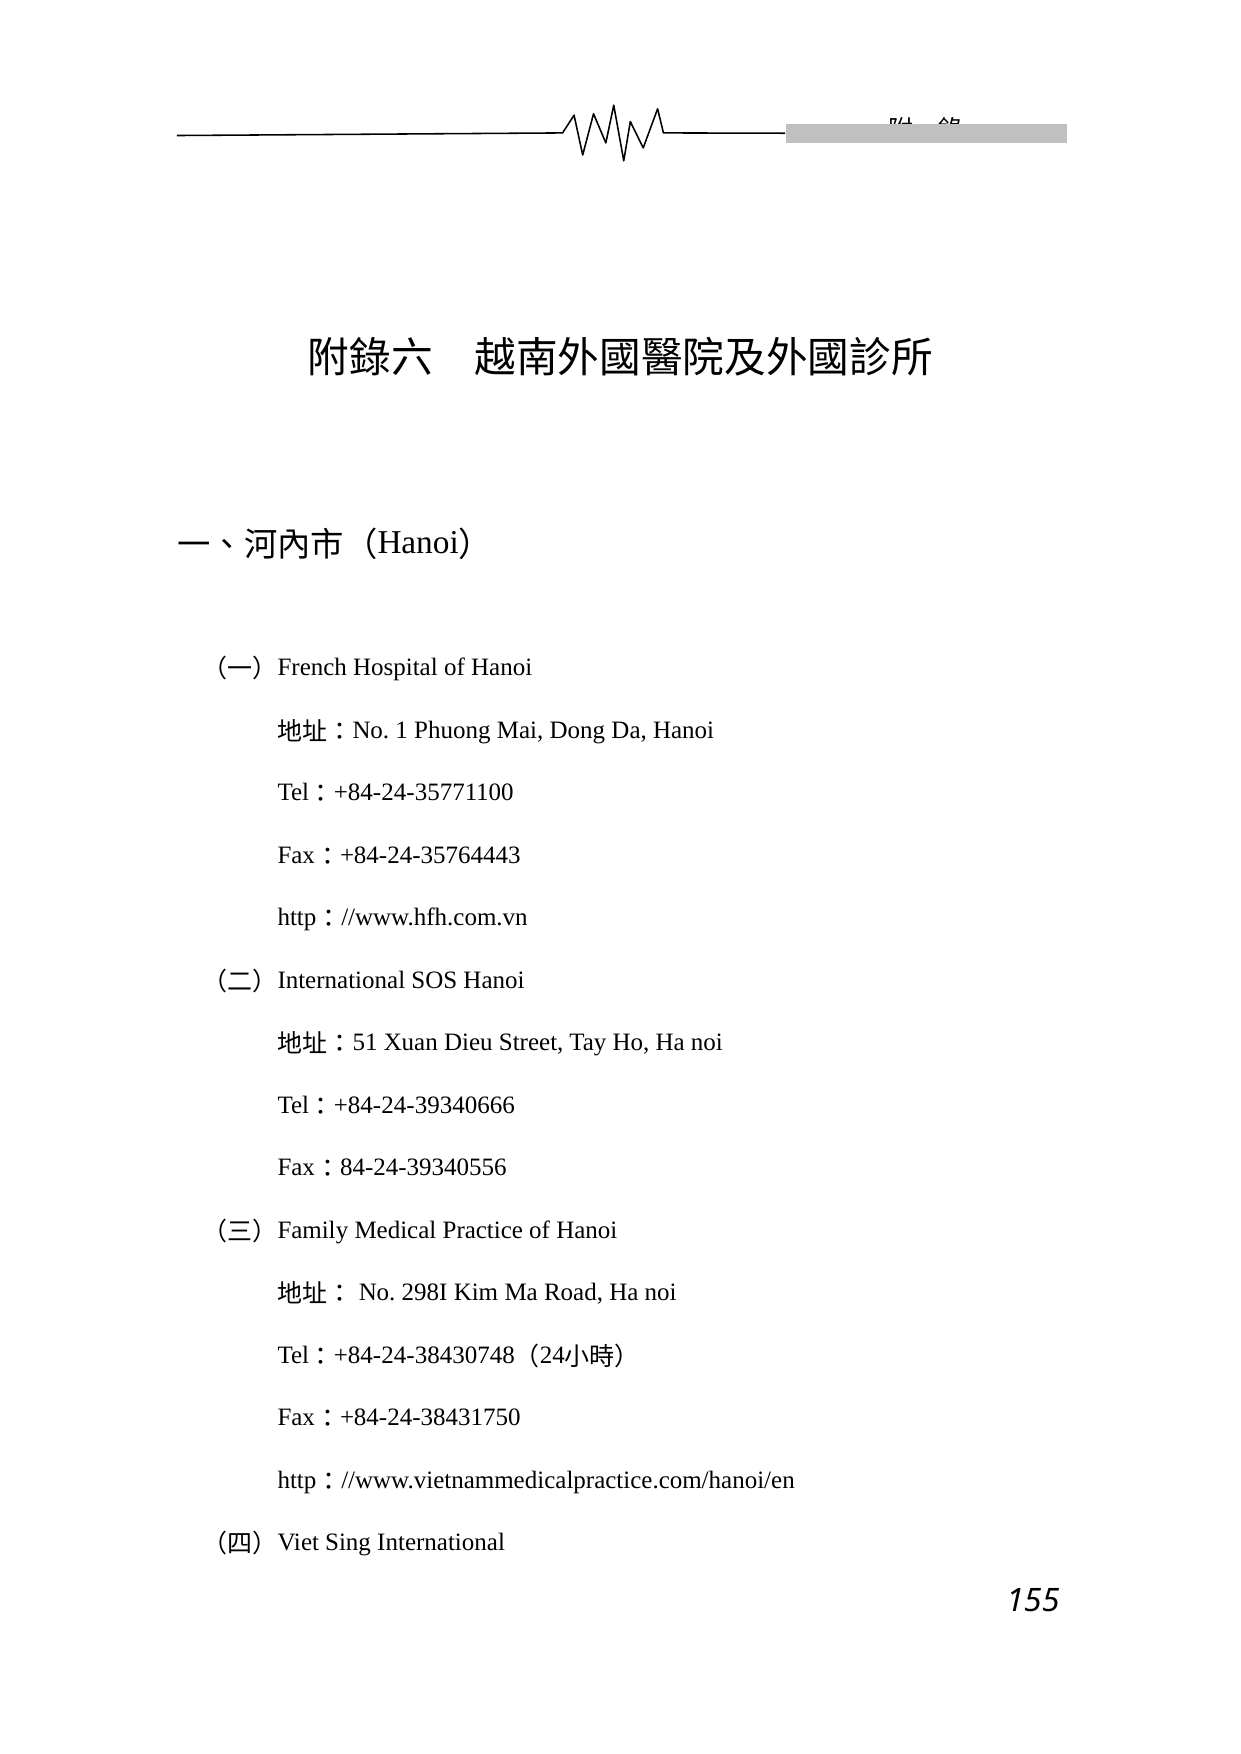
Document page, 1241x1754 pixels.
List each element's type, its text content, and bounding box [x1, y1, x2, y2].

text 地址：51 Xuan Dieu Street, Tay Ho, Ha noi [277, 1000, 1063, 1063]
text http：//www.vietnammedicalpractice.com/hanoi/en [277, 1438, 1063, 1500]
text 附錄六 越南外國醫院及外國診所 [177, 313, 1063, 375]
text Tel：+84-24-39340666 [277, 1063, 1063, 1125]
text Fax：84-24-39340556 [277, 1125, 1063, 1188]
text 地址：No. 1 Phuong Mai, Dong Da, Hanoi [277, 688, 1063, 750]
text http：//www.hfh.com.vn [277, 875, 1063, 938]
text （二）International SOS Hanoi [202, 938, 1063, 1000]
text 地址： No. 298I Kim Ma Road, Ha noi [277, 1250, 1063, 1313]
text Tel：+84-24-38430748（24小時） [277, 1313, 1063, 1375]
text 一、河內市（Hanoi） [177, 500, 1063, 563]
text Fax：+84-24-35764443 [277, 813, 1063, 875]
text Tel：+84-24-35771100 [277, 750, 1063, 813]
text （三）Family Medical Practice of Hanoi [202, 1188, 1063, 1250]
text Fax：+84-24-38431750 [277, 1375, 1063, 1438]
text （一）French Hospital of Hanoi [202, 625, 1063, 688]
text （四）Viet Sing International [202, 1500, 1063, 1563]
